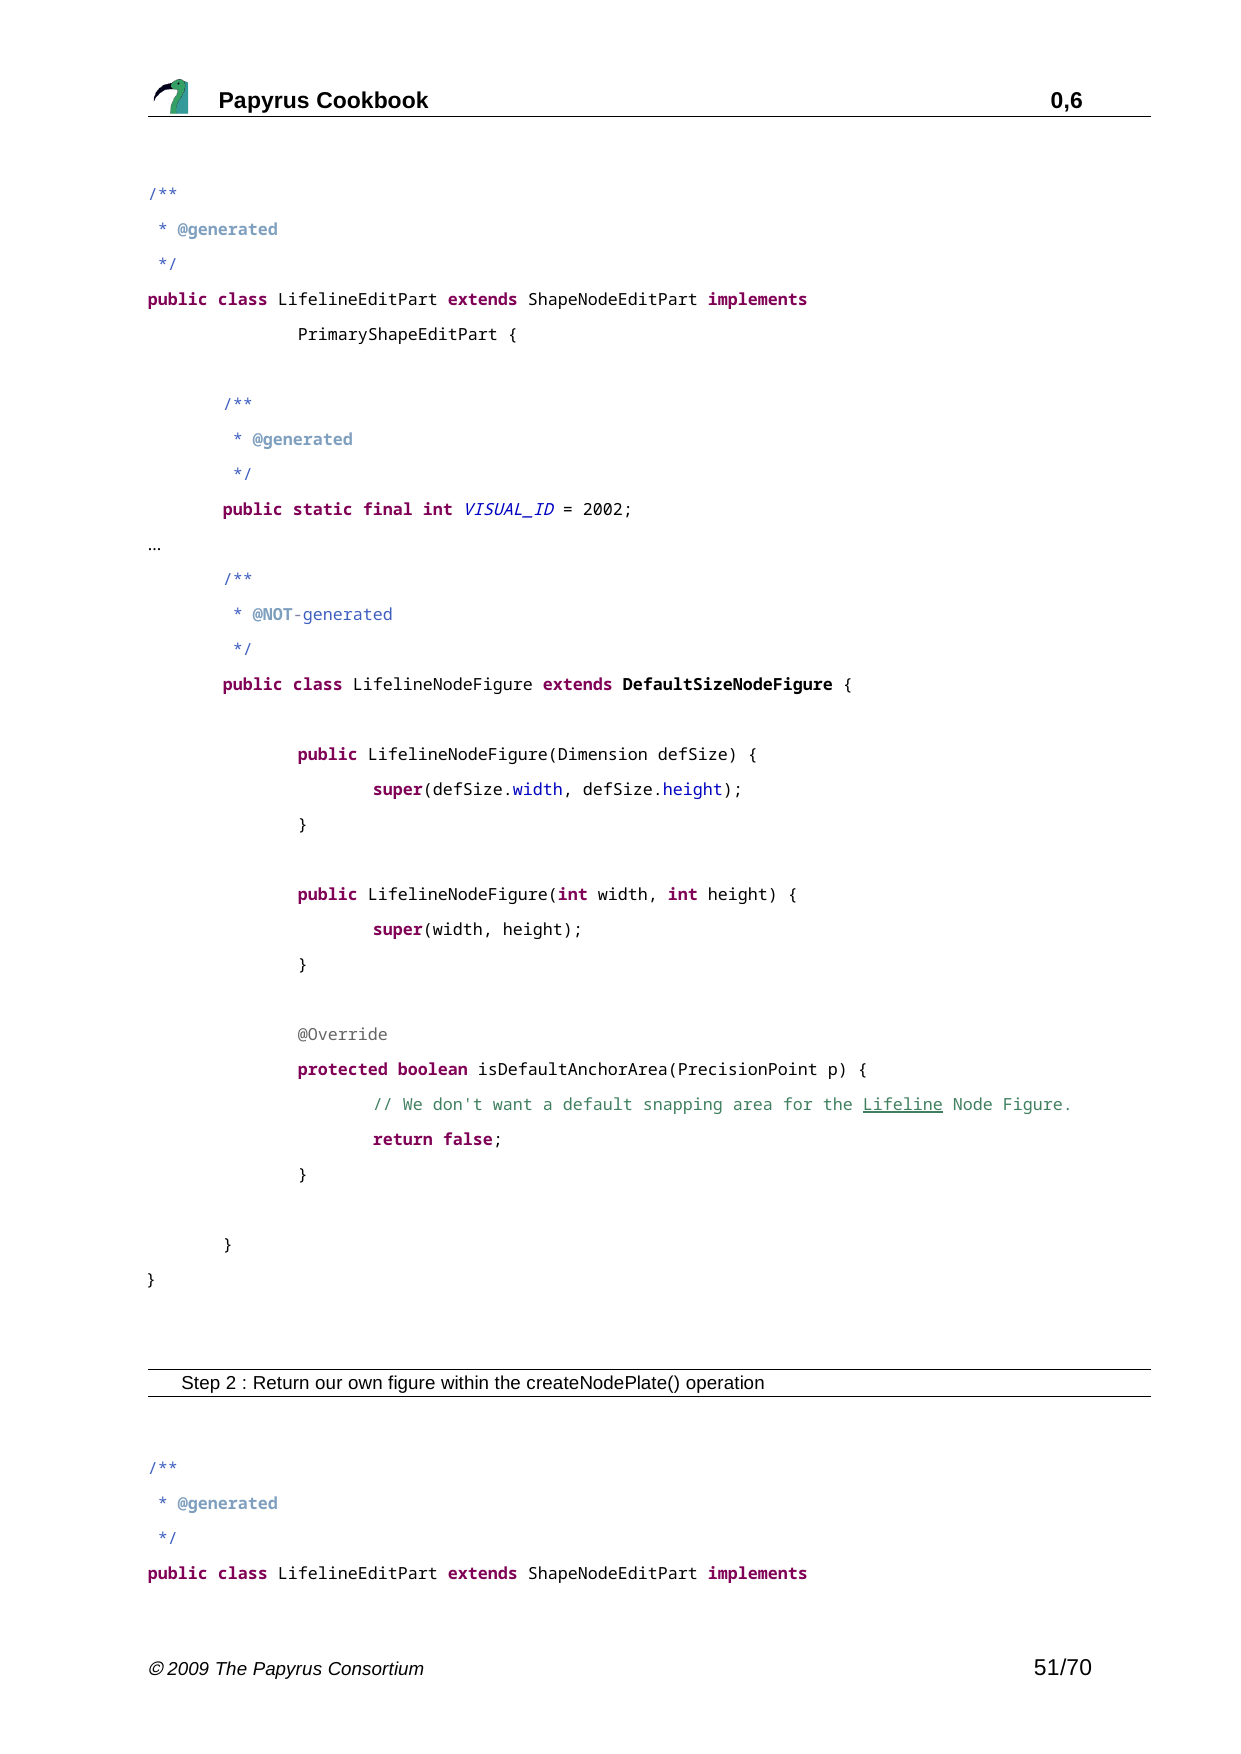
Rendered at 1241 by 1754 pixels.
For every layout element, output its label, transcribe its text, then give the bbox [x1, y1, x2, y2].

text /** [148, 1457, 1151, 1479]
text * @generated [148, 1492, 1151, 1514]
text @Override [148, 1023, 1151, 1045]
text public static final int VISUAL_ID = 2002; [148, 498, 1151, 520]
text } [148, 1163, 1151, 1185]
subtitle Step 2 : Return our own figure within the createNodePlate() operation [148, 1370, 1151, 1396]
text } [148, 953, 1151, 975]
text } [148, 1268, 1151, 1290]
text */ [148, 1527, 1151, 1549]
text super(width, height); [148, 918, 1151, 940]
text */ [148, 253, 1151, 275]
text ... [148, 533, 1151, 555]
text // We don't want a default snapping area for the Lifeline Node Figure. [148, 1093, 1151, 1115]
text } [148, 813, 1151, 835]
text public LifelineNodeFigure(Dimension defSize) { [148, 743, 1151, 765]
text */ [148, 463, 1151, 485]
text */ [148, 638, 1151, 660]
text super(defSize.width, defSize.height); [148, 778, 1151, 800]
text public class LifelineEditPart extends ShapeNodeEditPart implements [148, 1562, 1151, 1584]
text PrimaryShapeEditPart { [148, 323, 1151, 345]
text /** [148, 393, 1151, 415]
text /** [148, 568, 1151, 590]
text public LifelineNodeFigure(int width, int height) { [148, 883, 1151, 905]
text /** [148, 183, 1151, 205]
text public class LifelineNodeFigure extends DefaultSizeNodeFigure { [148, 673, 1151, 695]
text protected boolean isDefaultAnchorArea(PrecisionPoint p) { [148, 1058, 1151, 1080]
text } [148, 1233, 1151, 1255]
text * @NOT-generated [148, 603, 1151, 625]
text return false; [148, 1128, 1151, 1150]
text * @generated [148, 428, 1151, 450]
picture [153, 79, 189, 114]
text public class LifelineEditPart extends ShapeNodeEditPart implements [148, 288, 1151, 310]
text * @generated [148, 218, 1151, 240]
